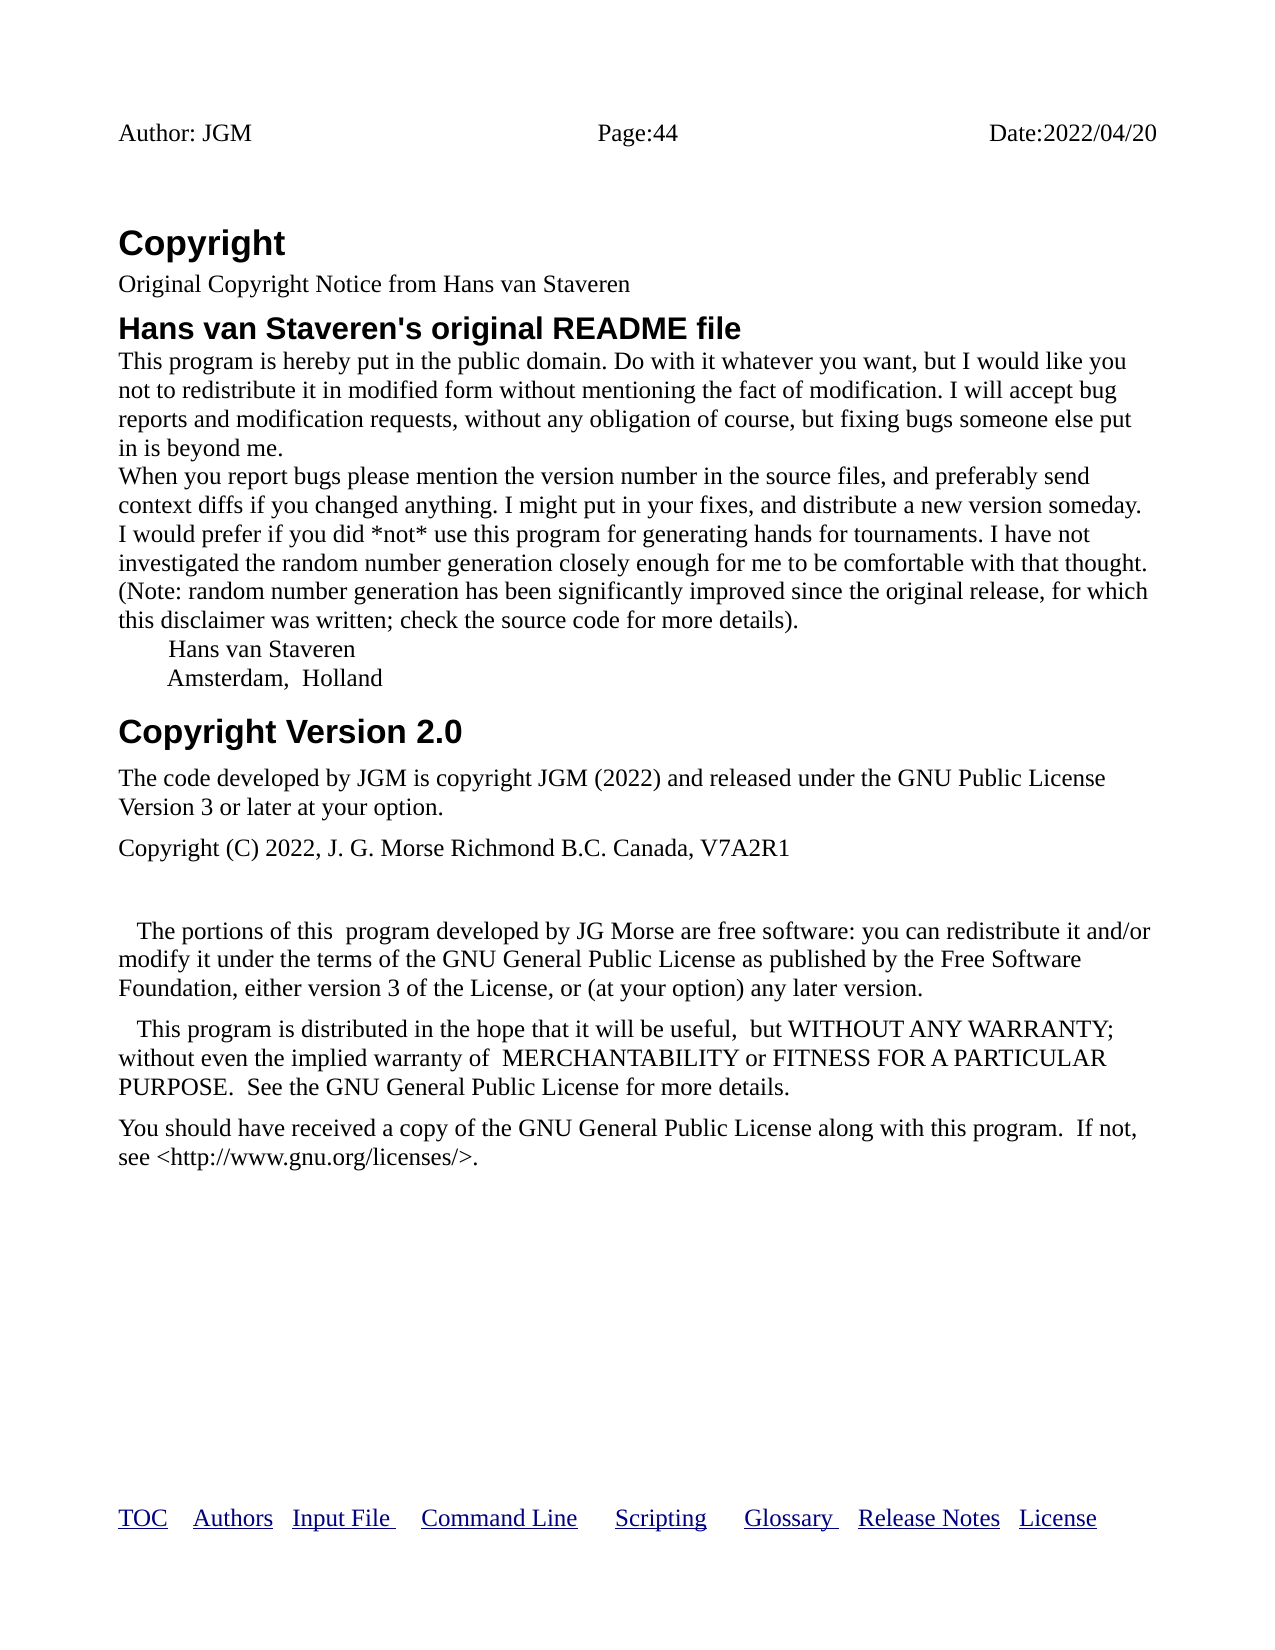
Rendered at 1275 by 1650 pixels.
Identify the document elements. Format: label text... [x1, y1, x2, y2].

text The portions of this program developed by JG Morse are free software: you can redistribute it and/or modify it under the terms of the GNU General Public License as published by the Free Software Foundation, either version 3 of the License, or (at your option) any later version. [118, 916, 1157, 1002]
text Original Copyright Notice from Hans van Staveren [118, 269, 1157, 298]
text This program is distributed in the hope that it will be useful, but WITHOUT ANY WARRANTY; without even the implied warranty of MERCHANTABILITY or FITNESS FOR A PARTICULAR PURPOSE. See the GNU General Public License for more details. [118, 1014, 1157, 1101]
subtitle Copyright [118, 222, 1157, 263]
text Amsterdam, Holland [118, 663, 1157, 691]
subtitle Copyright Version 2.0 [118, 712, 1157, 751]
text You should have received a copy of the GNU General Public License along with this program. If not, see <http://www.gnu.org/licenses/>. [118, 1113, 1157, 1171]
text Hans van Staveren [118, 634, 1157, 663]
text When you report bugs please mention the version number in the source files, and preferably send context diffs if you changed anything. I might put in your fixes, and distribute a new version someday. [118, 461, 1157, 519]
text Copyright (C) 2022, J. G. Morse Richmond B.C. Canada, V7A2R1 [118, 833, 1157, 862]
text The code developed by JGM is copyright JGM (2022) and released under the GNU Public License Version 3 or later at your option. [118, 763, 1157, 821]
text (Note: random number generation has been significantly improved since the original release, for which this disclaimer was written; check the source code for more details). [118, 576, 1157, 634]
text Hans van Staveren's original README file [118, 310, 1157, 346]
text This program is hereby put in the public domain. Do with it whatever you want, but I would like you not to redistribute it in modified form without mentioning the fact of modification. I will accept bug reports and modification requests, without any obligation of course, but fixing bugs someone else put in is beyond me. [118, 346, 1157, 461]
text I would prefer if you did *not* use this program for generating hands for tournaments. I have not investigated the random number generation closely enough for me to be comfortable with that thought. [118, 519, 1157, 576]
